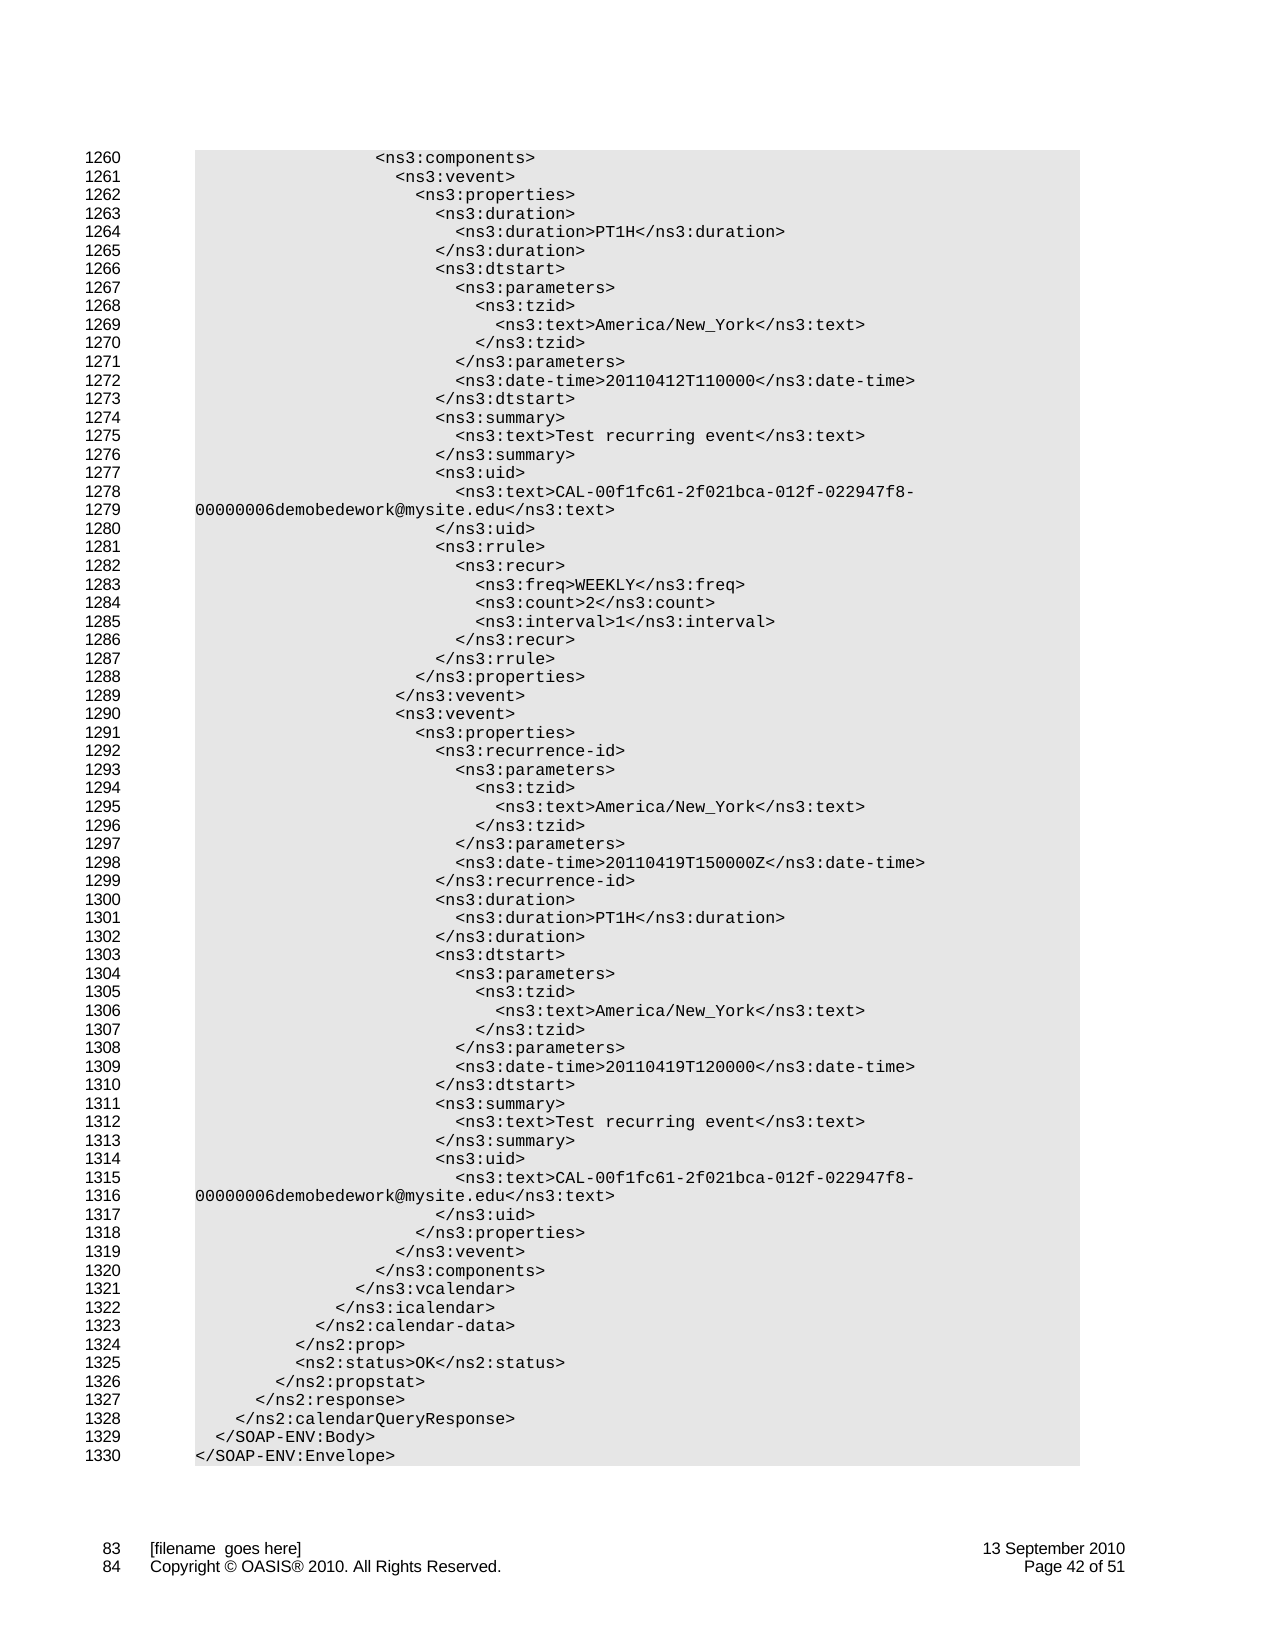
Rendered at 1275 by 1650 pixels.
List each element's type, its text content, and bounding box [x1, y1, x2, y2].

text </ns3:recur> [195, 632, 1080, 651]
text </ns3:vcalendar> [195, 1281, 1080, 1299]
text <ns3:tzid> [195, 780, 1080, 799]
text <ns3:dtstart> [195, 947, 1080, 966]
text <ns3:properties> [195, 725, 1080, 743]
text <ns3:text>America/New_York</ns3:text> [195, 317, 1080, 335]
text <ns3:recurrence-id> [195, 743, 1080, 762]
text <ns3:text>CAL-00f1fc61-2f021bca-012f-022947f8-00000006demobedework@mysite.edu</ns3:text> [195, 1170, 1080, 1207]
text </ns3:rrule> [195, 651, 1080, 669]
text </ns3:properties> [195, 1225, 1080, 1244]
text </ns3:tzid> [195, 335, 1080, 354]
text </ns3:properties> [195, 669, 1080, 688]
text </ns3:uid> [195, 521, 1080, 539]
text <ns3:dtstart> [195, 261, 1080, 280]
text </ns2:calendarQueryResponse> [195, 1411, 1080, 1429]
text <ns3:parameters> [195, 966, 1080, 984]
text </ns2:propstat> [195, 1374, 1080, 1392]
text <ns3:date-time>20110412T110000</ns3:date-time> [195, 372, 1080, 391]
text </ns2:calendar-data> [195, 1318, 1080, 1337]
text </ns3:uid> [195, 1207, 1080, 1225]
text <ns3:tzid> [195, 298, 1080, 317]
text </ns3:vevent> [195, 688, 1080, 706]
text <ns3:text>America/New_York</ns3:text> [195, 1003, 1080, 1021]
text </ns3:components> [195, 1262, 1080, 1281]
text <ns3:summary> [195, 1096, 1080, 1114]
text <ns3:text>America/New_York</ns3:text> [195, 799, 1080, 817]
text </ns3:summary> [195, 1133, 1080, 1151]
text <ns3:text>Test recurring event</ns3:text> [195, 428, 1080, 447]
text <ns3:uid> [195, 465, 1080, 484]
text <ns3:vevent> [195, 706, 1080, 725]
text <ns3:vevent> [195, 168, 1080, 187]
text </SOAP-ENV:Envelope> [195, 1448, 1080, 1466]
text <ns3:duration> [195, 892, 1080, 910]
text <ns2:status>OK</ns2:status> [195, 1355, 1080, 1374]
text <ns3:text>CAL-00f1fc61-2f021bca-012f-022947f8-00000006demobedework@mysite.edu</ns3:text> [195, 484, 1080, 521]
text <ns3:duration>PT1H</ns3:duration> [195, 910, 1080, 929]
text </ns3:duration> [195, 929, 1080, 947]
text </ns3:summary> [195, 447, 1080, 465]
text </ns3:recurrence-id> [195, 873, 1080, 892]
text <ns3:text>Test recurring event</ns3:text> [195, 1114, 1080, 1133]
text <ns3:interval>1</ns3:interval> [195, 613, 1080, 632]
text <ns3:properties> [195, 187, 1080, 206]
text </ns3:icalendar> [195, 1299, 1080, 1318]
text <ns3:count>2</ns3:count> [195, 595, 1080, 613]
text <ns3:parameters> [195, 762, 1080, 780]
text <ns3:recur> [195, 558, 1080, 576]
text </ns3:parameters> [195, 836, 1080, 854]
text </ns3:vevent> [195, 1244, 1080, 1262]
text </ns3:duration> [195, 243, 1080, 261]
text <ns3:uid> [195, 1151, 1080, 1170]
text </ns3:parameters> [195, 1040, 1080, 1058]
text </ns3:dtstart> [195, 391, 1080, 409]
text </ns2:response> [195, 1392, 1080, 1411]
text <ns3:tzid> [195, 984, 1080, 1003]
text <ns3:rrule> [195, 539, 1080, 558]
text </ns3:tzid> [195, 1021, 1080, 1040]
text <ns3:components> [195, 150, 1080, 168]
text <ns3:parameters> [195, 280, 1080, 298]
text <ns3:date-time>20110419T120000</ns3:date-time> [195, 1058, 1080, 1077]
text <ns3:duration>PT1H</ns3:duration> [195, 224, 1080, 243]
text <ns3:freq>WEEKLY</ns3:freq> [195, 576, 1080, 595]
text </ns3:dtstart> [195, 1077, 1080, 1096]
text <ns3:duration> [195, 206, 1080, 224]
text </ns3:parameters> [195, 354, 1080, 372]
text </ns3:tzid> [195, 817, 1080, 836]
text <ns3:summary> [195, 409, 1080, 428]
text <ns3:date-time>20110419T150000Z</ns3:date-time> [195, 854, 1080, 873]
text </ns2:prop> [195, 1337, 1080, 1355]
text </SOAP-ENV:Body> [195, 1429, 1080, 1448]
